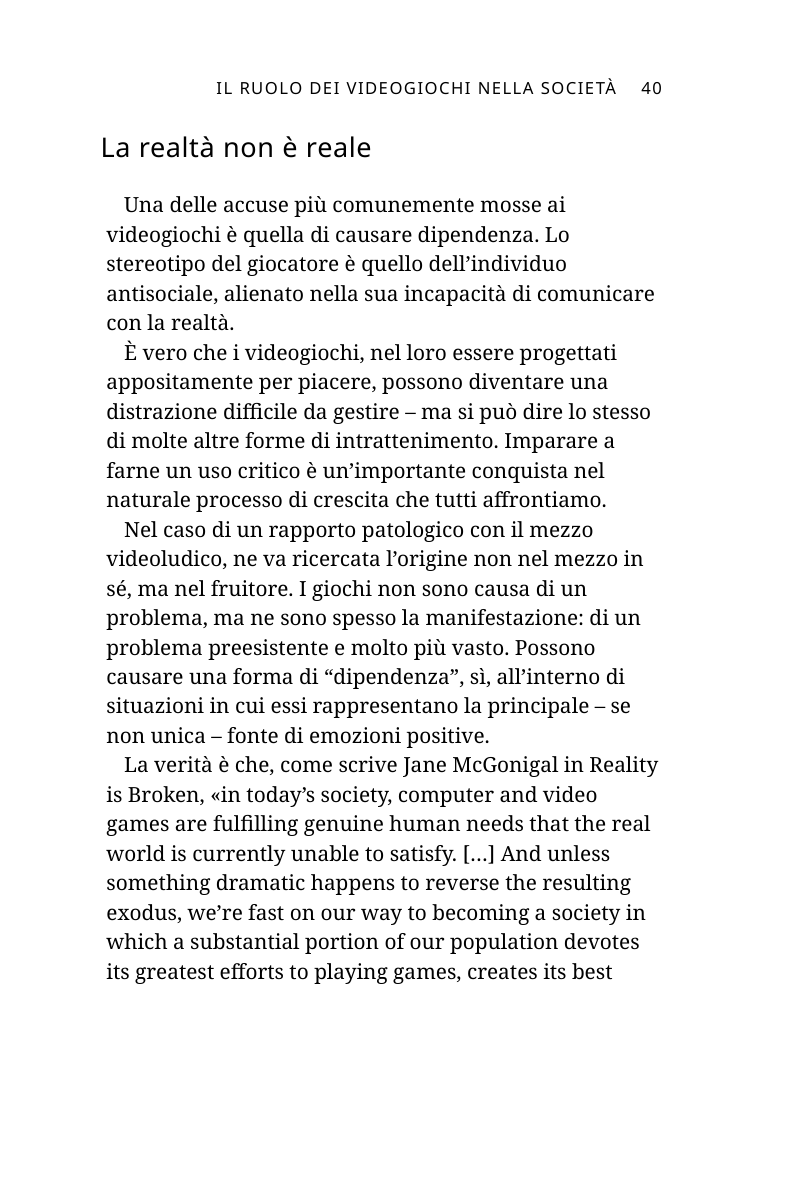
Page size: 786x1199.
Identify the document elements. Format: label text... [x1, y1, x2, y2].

text Una delle accuse più comunemente mosse ai videogiochi è quella di causare dipendenza. Lo stereotipo del giocatore è quello dell’individuo antisociale, alienato nella sua incapacità di comunicare con la realtà. [106, 189, 661, 337]
subtitle La realtà non è reale [100, 129, 661, 166]
text La verità è che, come scrive Jane McGonigal in Reality is Broken, «in today’s society, computer and video games are fulfilling genuine human needs that the real world is currently unable to satisfy. […] And unless something dramatic happens to reverse the resulting exodus, we’re fast on our way to becoming a society in which a substantial portion of our population devotes its greatest efforts to playing games, creates its best [106, 749, 661, 985]
text È vero che i videogiochi, nel loro essere progettati appositamente per piacere, possono diventare una distrazione difficile da gestire – ma si può dire lo stesso di molte altre forme di intrattenimento. Imparare a farne un uso critico è un’importante conquista nel naturale processo di crescita che tutti affrontiamo. [106, 337, 661, 514]
text Nel caso di un rapporto patologico con il mezzo videoludico, ne va ricercata l’origine non nel mezzo in sé, ma nel fruitore. I giochi non sono causa di un problema, ma ne sono spesso la manifestazione: di un problema preesistente e molto più vasto. Possono causare una forma di “dipendenza”, sì, all’interno di situazioni in cui essi rappresentano la principale – se non unica – fonte di emozioni positive. [106, 514, 661, 749]
